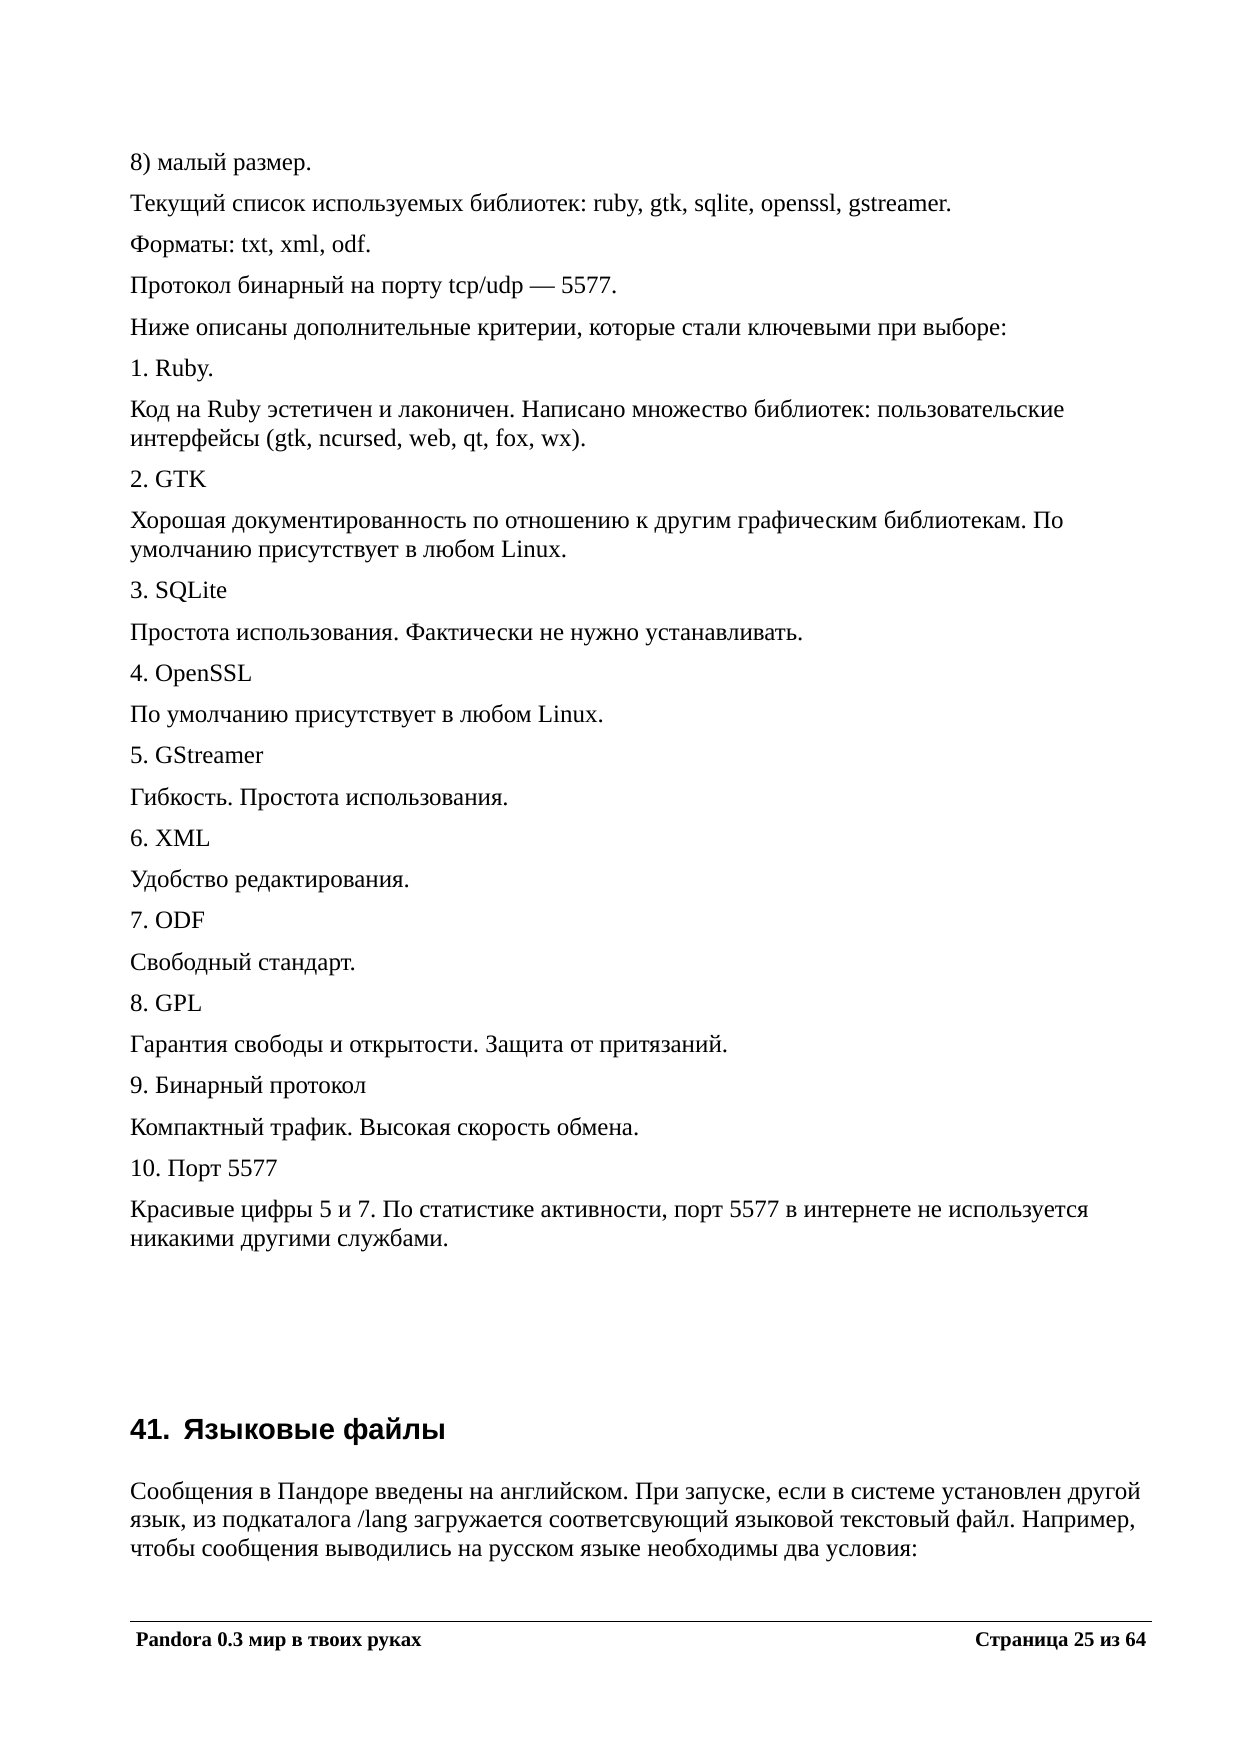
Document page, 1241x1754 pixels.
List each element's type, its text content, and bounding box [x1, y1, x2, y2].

text 5. GStreamer [130, 741, 1152, 769]
text Удобство редактирования. [130, 864, 1152, 893]
text 3. SQLite [130, 576, 1152, 604]
text Красивые цифры 5 и 7. По статистике активности, порт 5577 в интернете не используется никакими другими службами. [130, 1194, 1152, 1252]
text Протокол бинарный на порту tcp/udp — 5577. [130, 271, 1152, 299]
text Простота использования. Фактически не нужно устанавливать. [130, 617, 1152, 646]
text Текущий список используемых библиотек: ruby, gtk, sqlite, openssl, gstreamer. [130, 188, 1152, 217]
text Гарантия свободы и открытости. Защита от притязаний. [130, 1029, 1152, 1058]
text Ниже описаны дополнительные критерии, которые стали ключевыми при выборе: [130, 312, 1152, 341]
text 1. Ruby. [130, 353, 1152, 382]
text Хорошая документированность по отношению к другим графическим библиотекам. По умолчанию присутствует в любом Linux. [130, 506, 1152, 563]
text 7. ODF [130, 906, 1152, 934]
text 8. GPL [130, 988, 1152, 1017]
text Код на Ruby эстетичен и лаконичен. Написано множество библиотек: пользовательские интерфейсы (gtk, ncursed, web, qt, fox, wx). [130, 394, 1152, 452]
text Гибкость. Простота использования. [130, 782, 1152, 811]
text 10. Порт 5577 [130, 1153, 1152, 1182]
text Форматы: txt, xml, odf. [130, 229, 1152, 258]
text Сообщения в Пандоре введены на английском. При запуске, если в системе установлен другой язык, из подкаталога /lang загружается соответсвующий языковой текстовый файл. Например, чтобы сообщения выводились на русском языке необходимы два условия: [130, 1476, 1152, 1562]
subtitle Языковые файлы [130, 1412, 1152, 1446]
text Компактный трафик. Высокая скорость обмена. [130, 1112, 1152, 1141]
text Свободный стандарт. [130, 947, 1152, 976]
text По умолчанию присутствует в любом Linux. [130, 699, 1152, 728]
text 6. XML [130, 823, 1152, 852]
text 2. GTK [130, 464, 1152, 493]
text 8) малый размер. [130, 147, 1152, 176]
text 4. OpenSSL [130, 658, 1152, 687]
text 9. Бинарный протокол [130, 1071, 1152, 1099]
